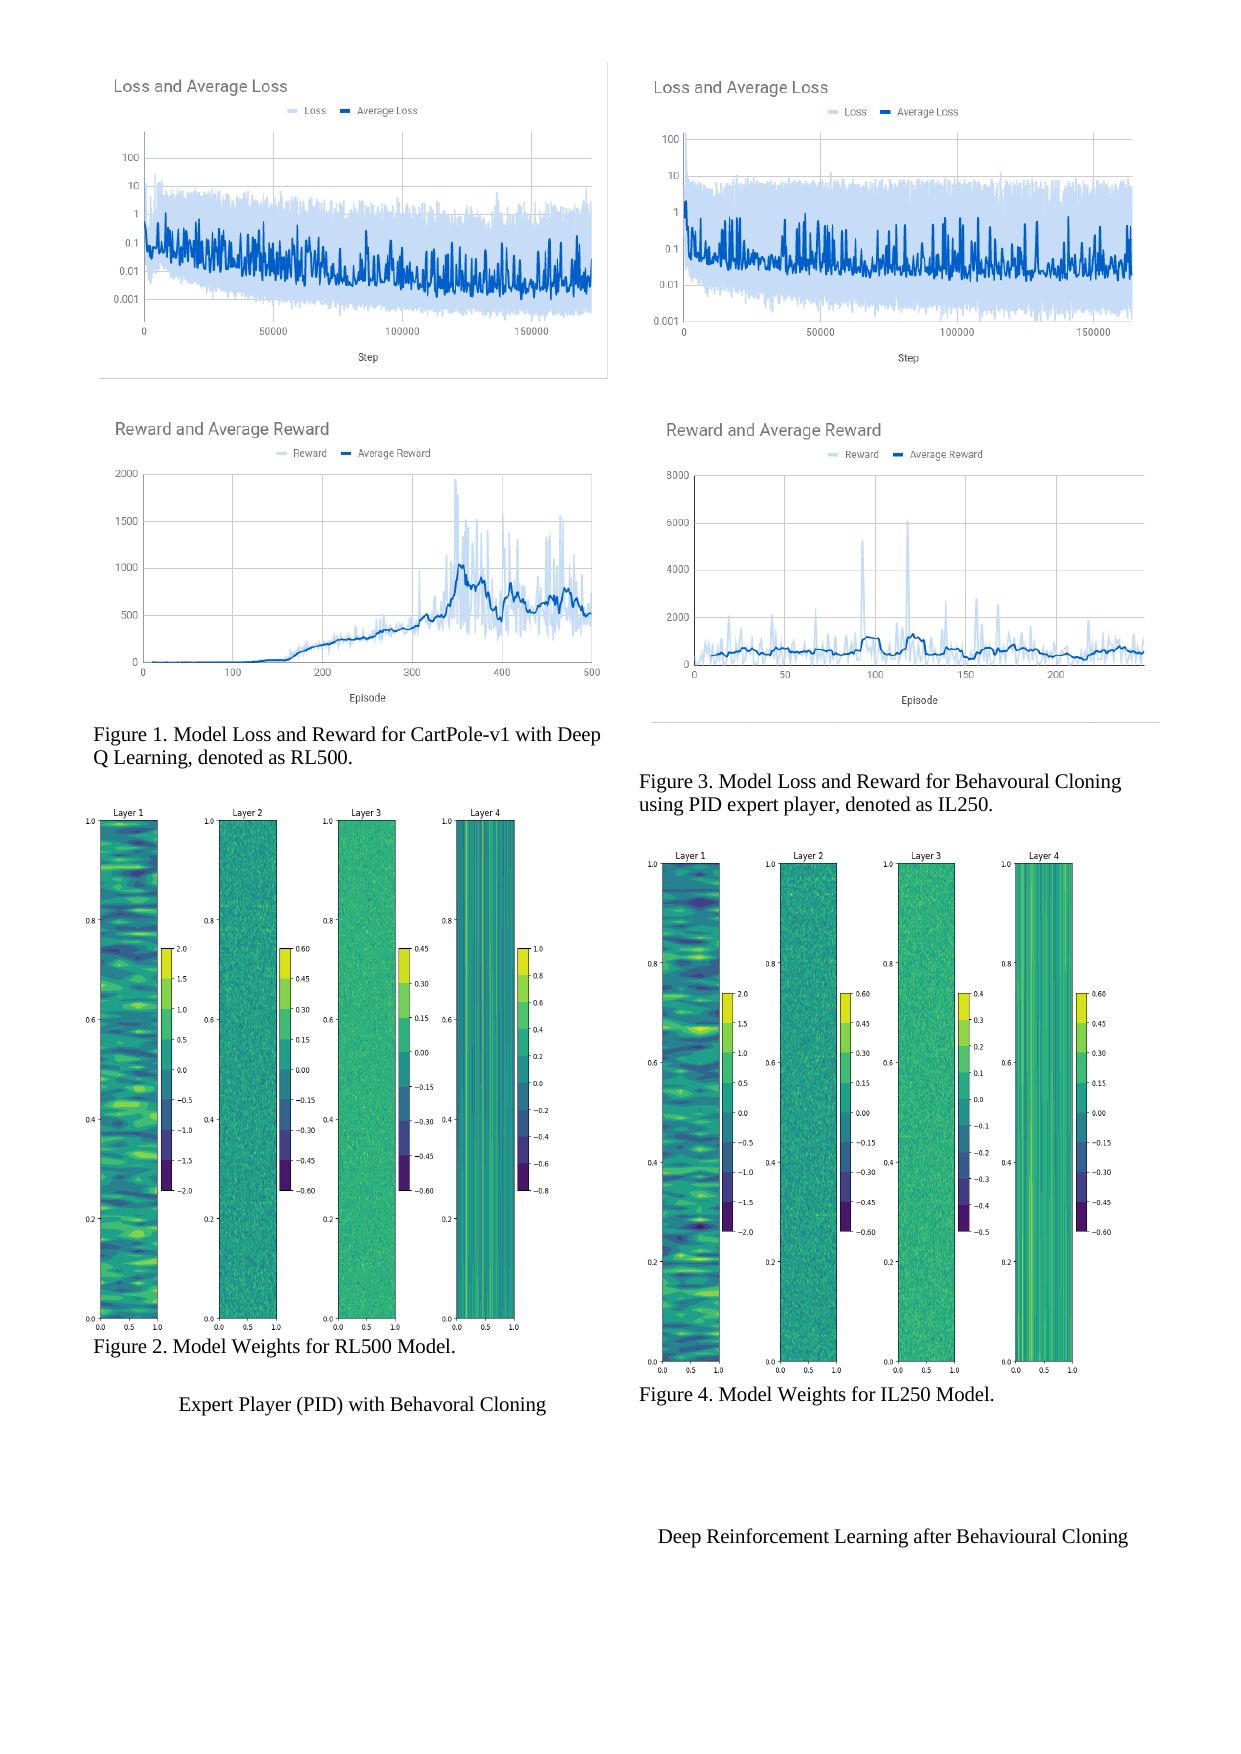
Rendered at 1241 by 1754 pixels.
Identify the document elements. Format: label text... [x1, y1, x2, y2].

text Figure 2. Model Weights for RL500 Model. [93, 781, 601, 1381]
picture [99, 62, 608, 379]
text Deep Reinforcement Learning after Behavioural Cloning [639, 1525, 1147, 1548]
text Figure 3. Model Loss and Reward for Behavoural Cloning using PID expert player, denoted as IL250. [639, 771, 1147, 816]
picture [80, 803, 553, 1336]
picture [99, 412, 601, 711]
text Figure 1. Model Loss and Reward for CartPole-v1 with Deep Q Learning, denoted as RL500. [93, 711, 601, 769]
picture [642, 847, 1116, 1379]
picture [651, 406, 1160, 723]
text Expert Player (PID) with Behavoral Cloning [93, 1393, 601, 1416]
picture [638, 65, 1148, 379]
text Figure 4. Model Weights for IL250 Model. [639, 1383, 1147, 1406]
